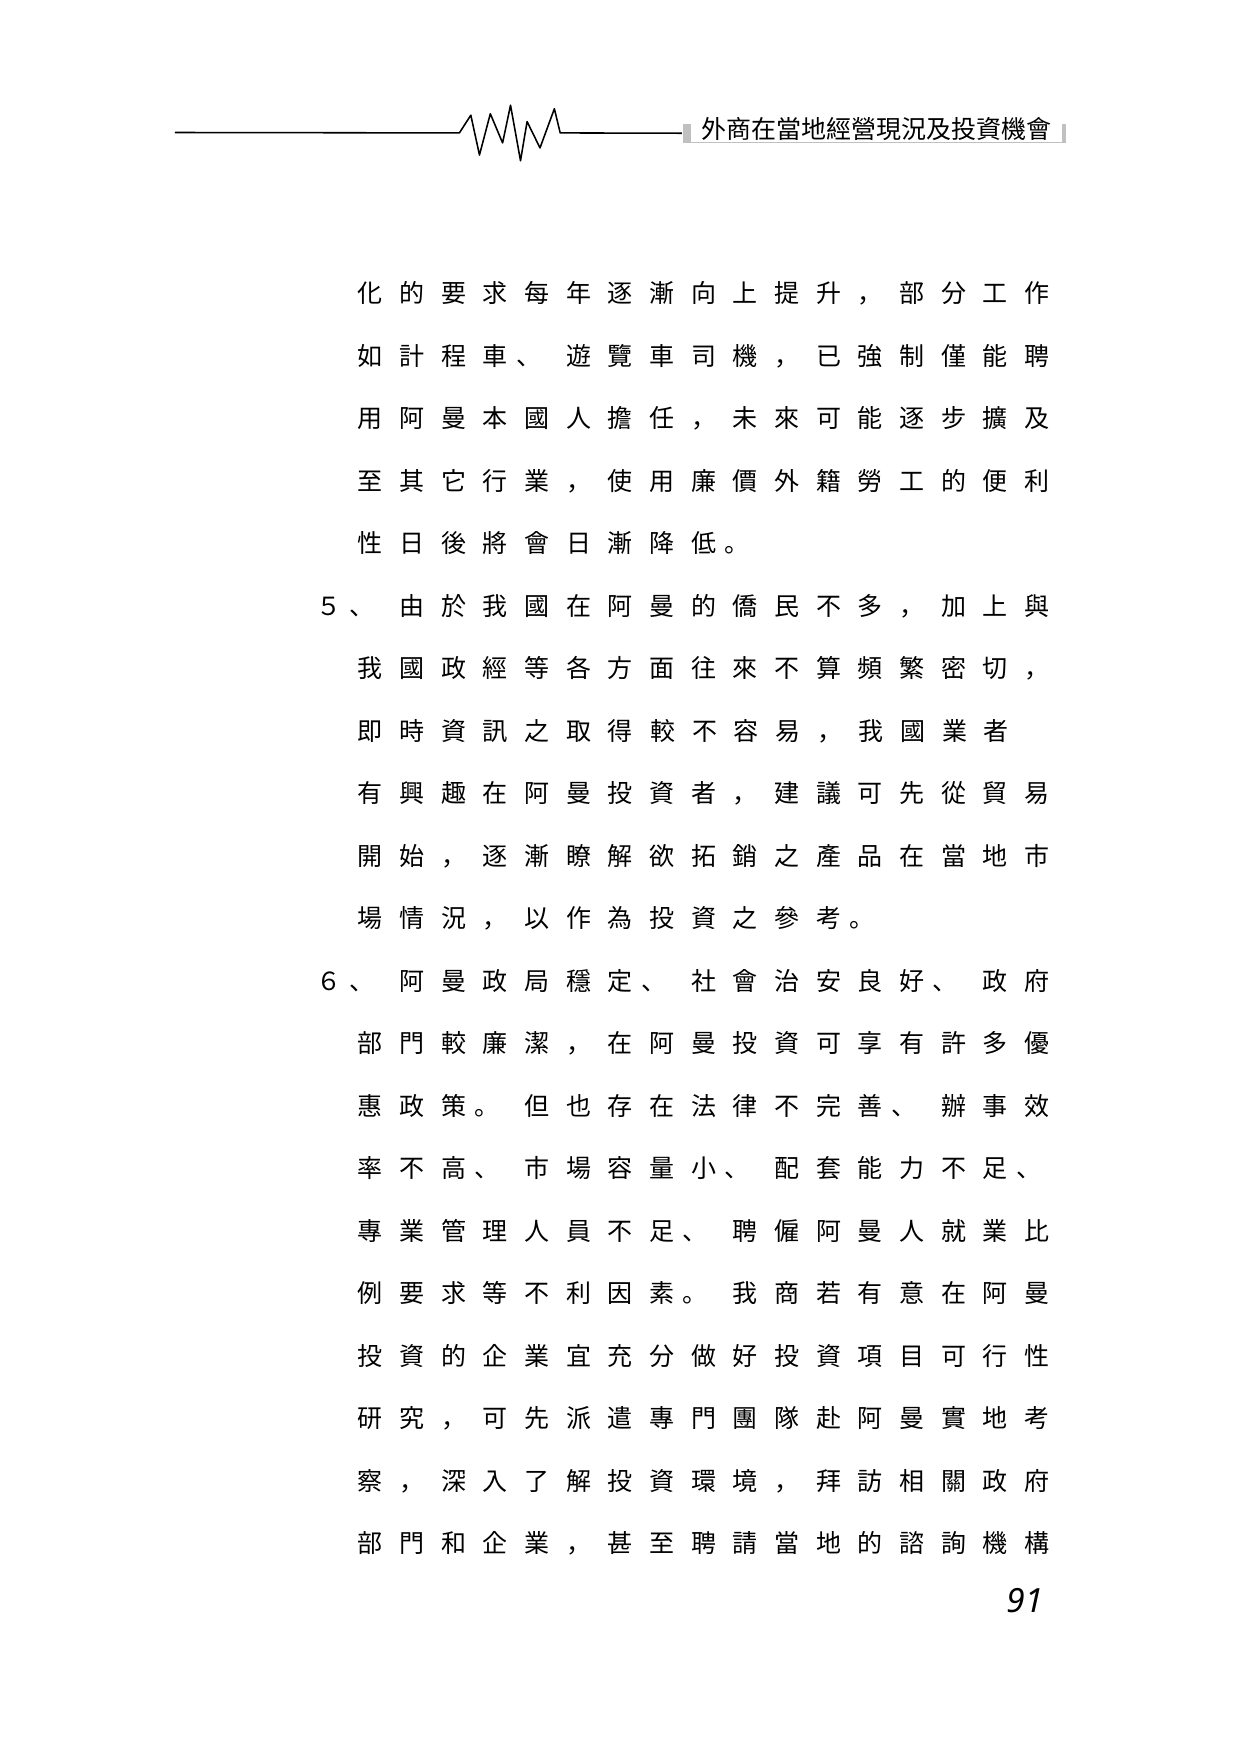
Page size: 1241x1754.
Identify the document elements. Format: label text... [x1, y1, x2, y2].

text 化的要求每年逐漸向上提升，部分工作如計程車、遊覽車司機，已強制僅能聘用阿曼本國人擔任，未來可能逐步擴及至其它行業，使用廉價外籍勞工的便利性日後將會日漸降低。 [281, 250, 1058, 563]
text ５、由於我國在阿曼的僑民不多，加上與我國政經等各方面往來不算頻繁密切，即時資訊之取得較不容易，我國業者有興趣在阿曼投資者，建議可先從貿易開始，逐漸瞭解欲拓銷之產品在當地市場情況，以作為投資之參考。 [281, 563, 1058, 938]
text ６、阿曼政局穩定、社會治安良好、政府部門較廉潔，在阿曼投資可享有許多優惠政策。但也存在法律不完善、辦事效率不高、市場容量小、配套能力不足、專業管理人員不足、聘僱阿曼人就業比例要求等不利因素。我商若有意在阿曼投資的企業宜充分做好投資項目可行性研究，可先派遣專門團隊赴阿曼實地考察，深入了解投資環境，拜訪相關政府部門和企業，甚至聘請當地的諮詢機構 [281, 938, 1058, 1563]
